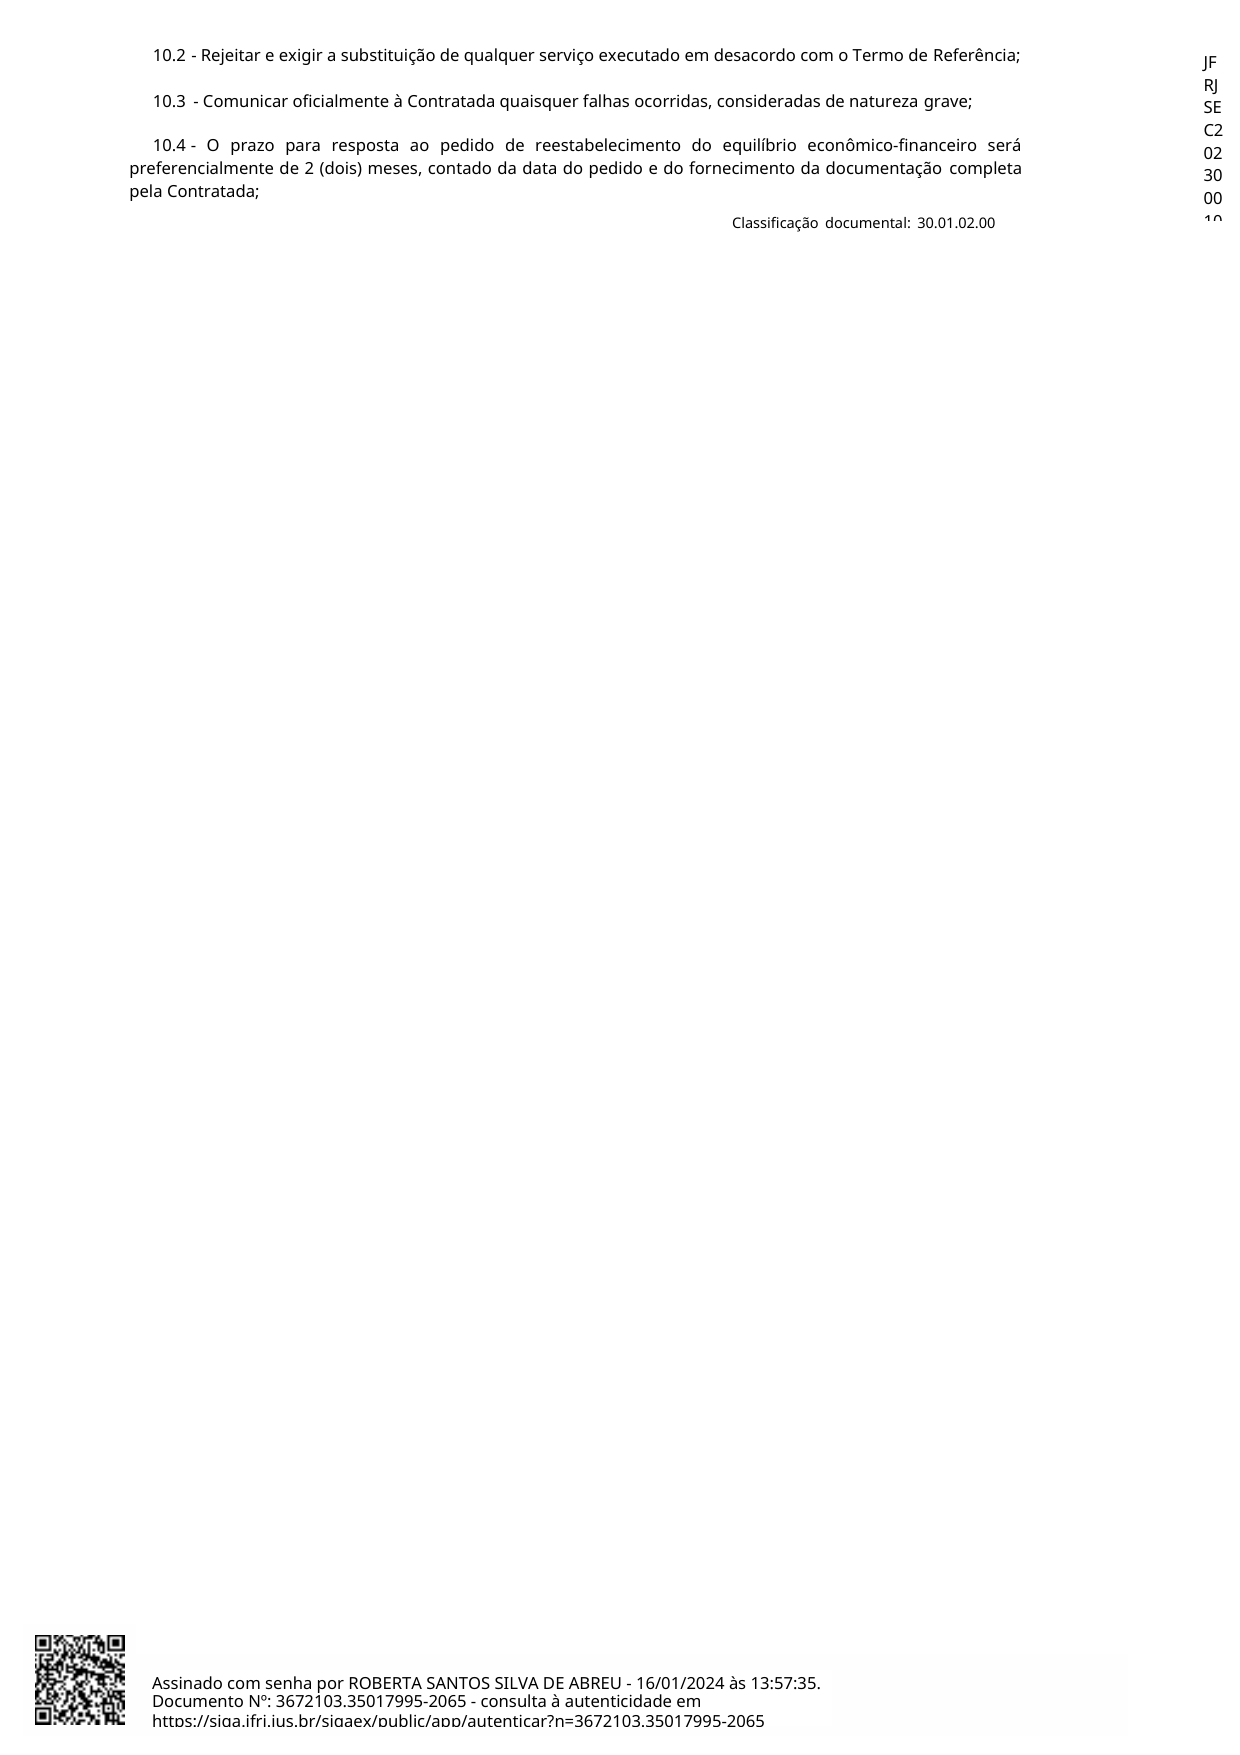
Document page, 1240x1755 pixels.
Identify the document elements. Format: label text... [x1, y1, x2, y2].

list - O prazo para resposta ao pedido de reestabelecimento do equilíbrio econômico-financeiro será preferencialmente de 2 (dois) meses, contado da data do pedido e do fornecimento da documentação completa pela Contratada; [129, 134, 1022, 202]
list - Rejeitar e exigir a substituição de qualquer serviço executado em desacordo com o Termo de Referência; [129, 44, 1022, 66]
text Classificação documental: 30.01.02.00 [732, 213, 1239, 233]
list JFRJSEC202300010A [1203, 51, 1224, 221]
list - Comunicar oficialmente à Contratada quaisquer falhas ocorridas, consideradas de natureza grave; [129, 89, 1022, 112]
